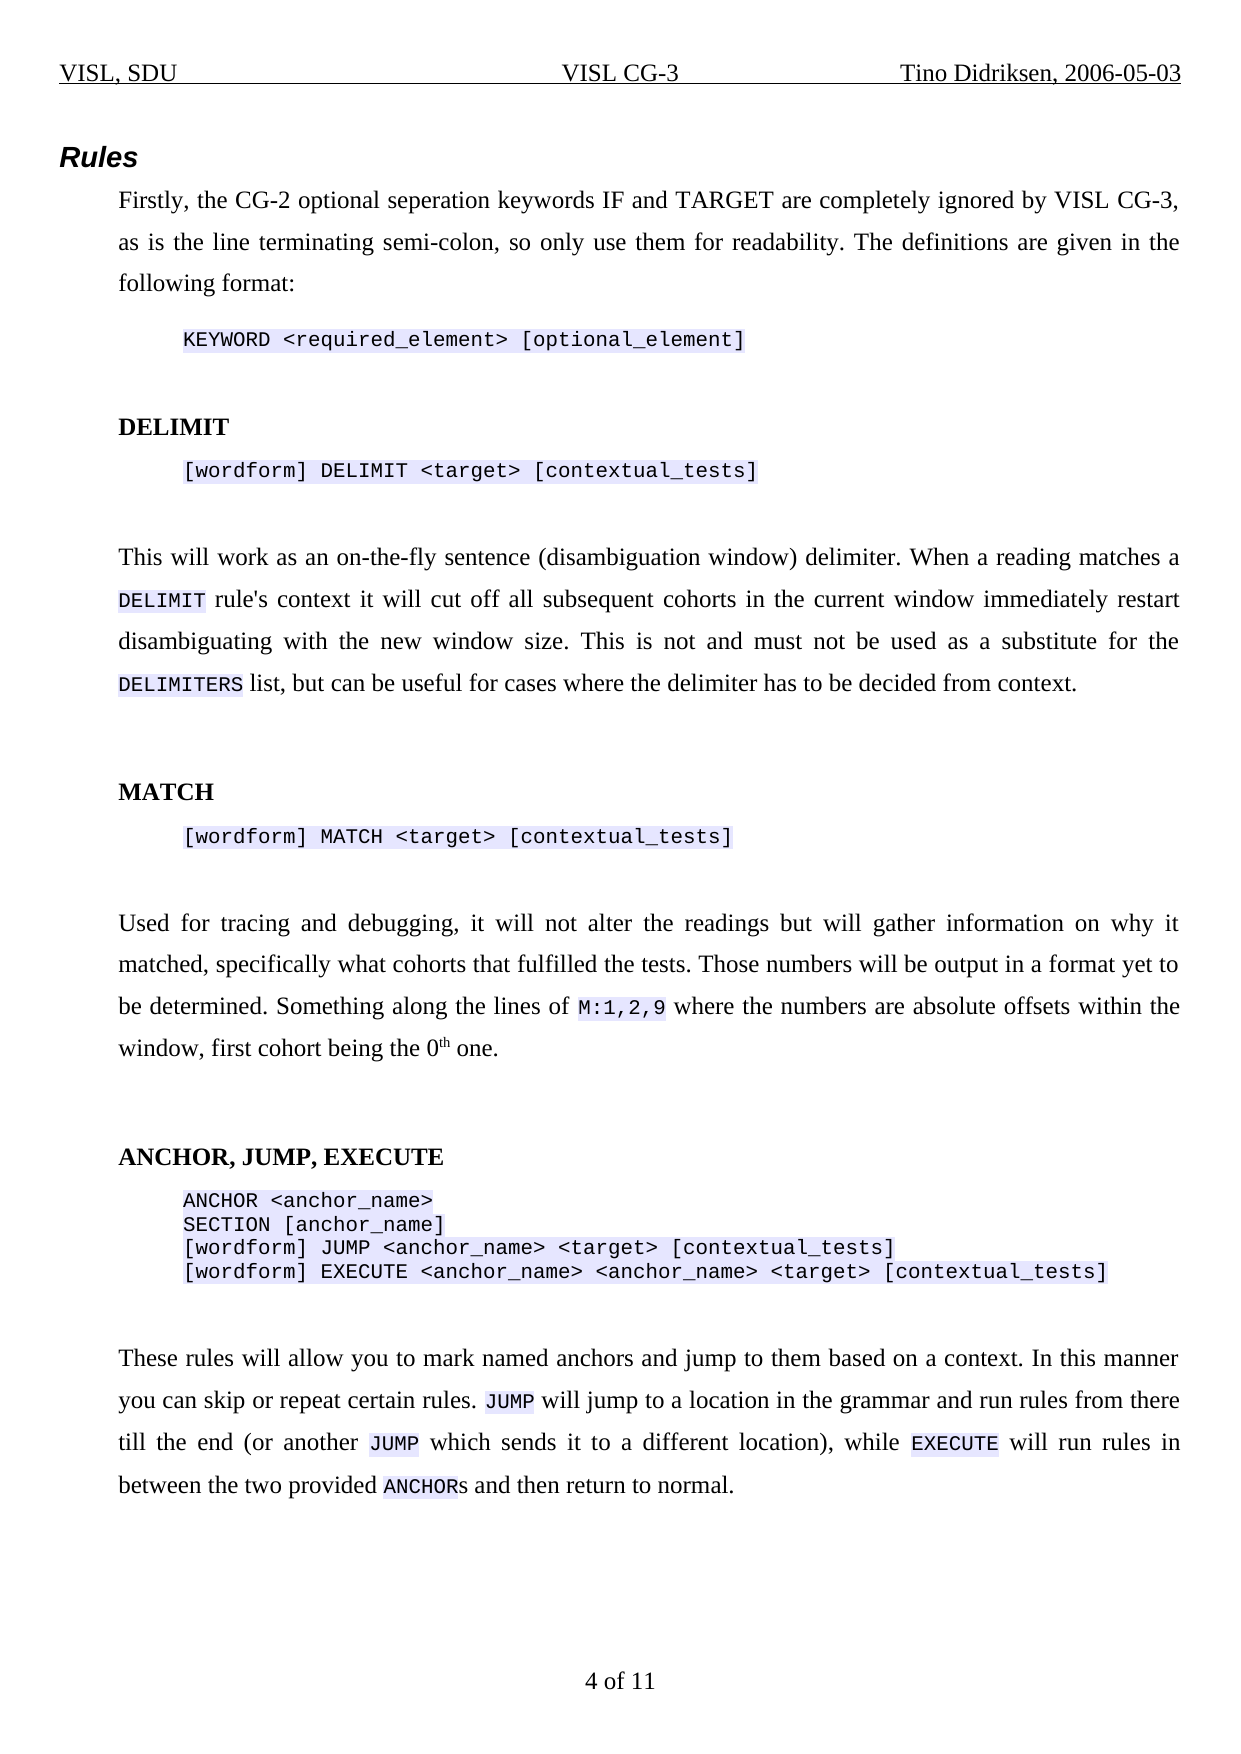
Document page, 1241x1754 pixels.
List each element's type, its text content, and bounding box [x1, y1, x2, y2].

table_header [wordform] MATCH <target> [contextual_tests] [177, 820, 1094, 855]
text This will work as an on-the-fly sentence (disambiguation window) delimiter. When a reading matches a DELIMIT rule's context it will cut off all subsequent cohorts in the current window immediately restart disambiguating with the new window size. This is not and must not be used as a substitute for the DELIMITERS list, but can be useful for cases where the delimiter has to be decided from context. [118, 543, 1181, 697]
text Firstly, the CG-2 optional seperation keywords IF and TARGET are completely ignored by VISL CG-3, as is the line terminating semi-colon, so only use them for readability. The definitions are given in the following format: [118, 186, 1181, 297]
subtitle ANCHOR, JUMP, EXECUTE [118, 1143, 1181, 1170]
table_header KEYWORD <required_element> [optional_element] [177, 324, 1094, 359]
subtitle Rules [59, 141, 1181, 174]
subtitle DELIMIT [118, 413, 1181, 440]
text These rules will allow you to mark named anchors and jump to them based on a context. In this manner you can skip or repeat certain rules. JUMP will jump to a location in the grammar and run rules from there till the end (or another JUMP which sends it to a different location), while EXECUTE will run rules in between the two provided ANCHORs and then return to normal. [118, 1344, 1181, 1499]
text Used for tracing and debugging, it will not alter the readings but will gather information on why it matched, specifically what cohorts that fulfilled the tests. Those numbers will be output in a format yet to be determined. Something along the lines of M:1,2,9 where the numbers are absolute offsets within the window, first cohort being the 0th one. [118, 909, 1181, 1062]
subtitle MATCH [118, 778, 1181, 806]
table_header ANCHOR <anchor_name> SECTION [anchor_name] [wordform] JUMP <anchor_name> <target> [contextual_tests] [wordform] EXECUTE <anchor_name> <anchor_name> <target> [contextual_tests] [177, 1184, 1124, 1290]
table_header [wordform] DELIMIT <target> [contextual_tests] [177, 454, 1094, 489]
